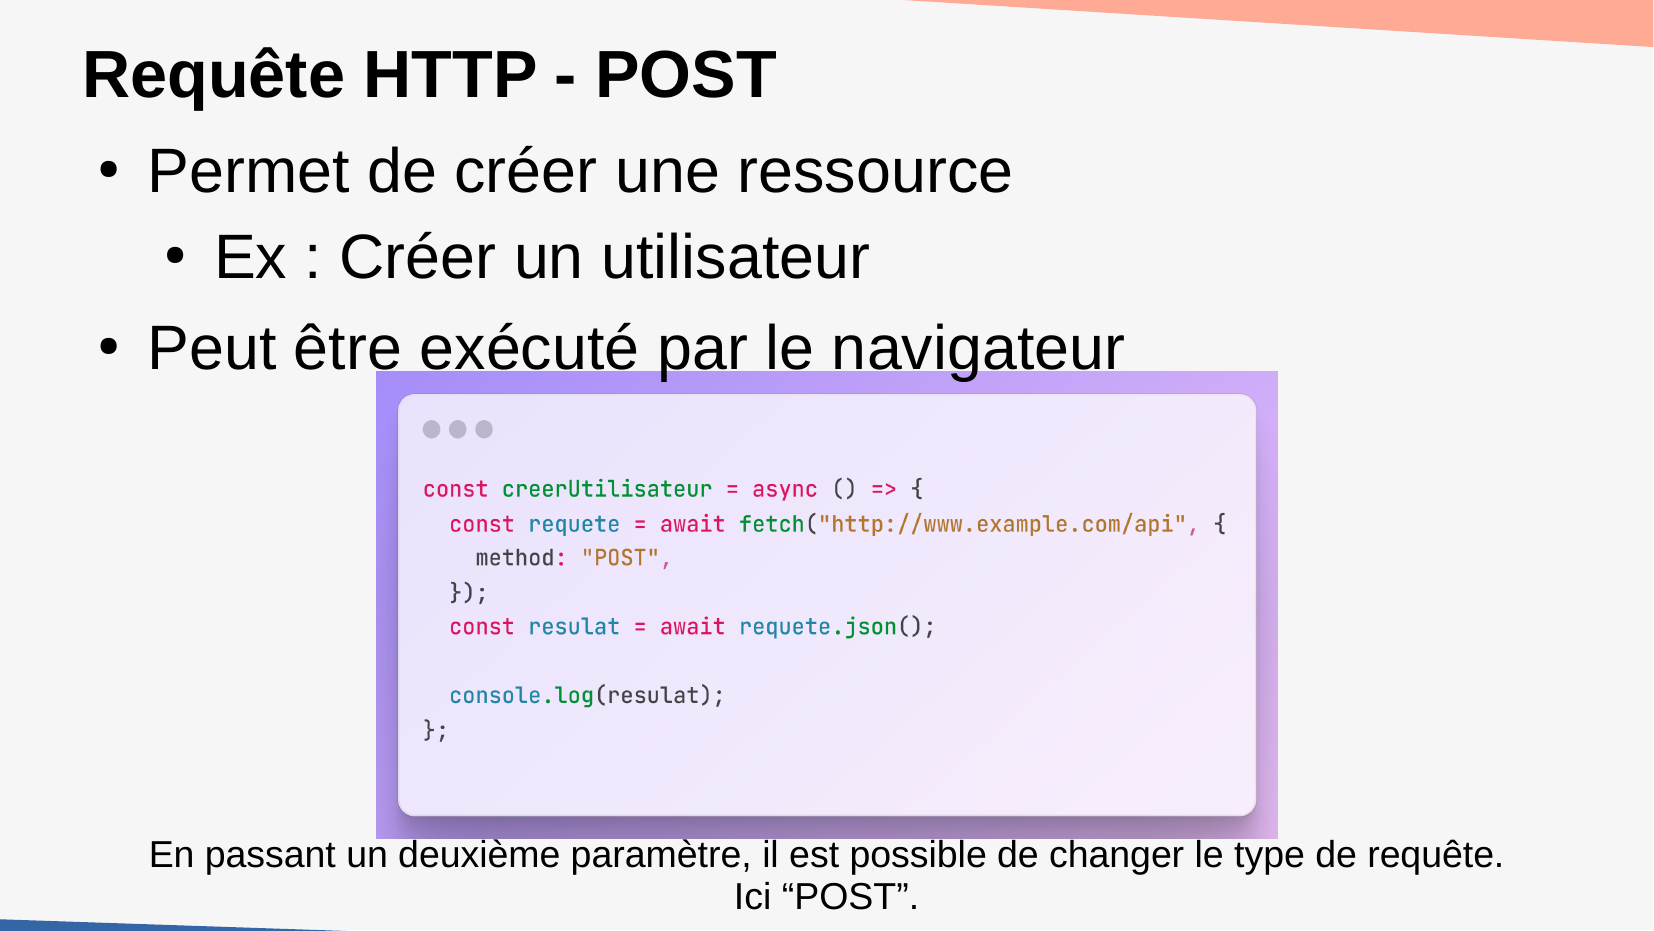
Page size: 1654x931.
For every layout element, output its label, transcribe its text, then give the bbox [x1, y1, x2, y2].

list Permet de créer une ressource Ex : Créer un utilisateur Peut être exécuté par le navigateur [80, 135, 1620, 384]
title Requête HTTP - POST [82, 37, 1571, 114]
picture [376, 384, 1278, 825]
text_box [0, 919, 347, 931]
text_box [903, 0, 1654, 48]
text_box En passant un deuxième paramètre, il est possible de changer le type de requête. Ici “POST”. [130, 825, 1523, 925]
